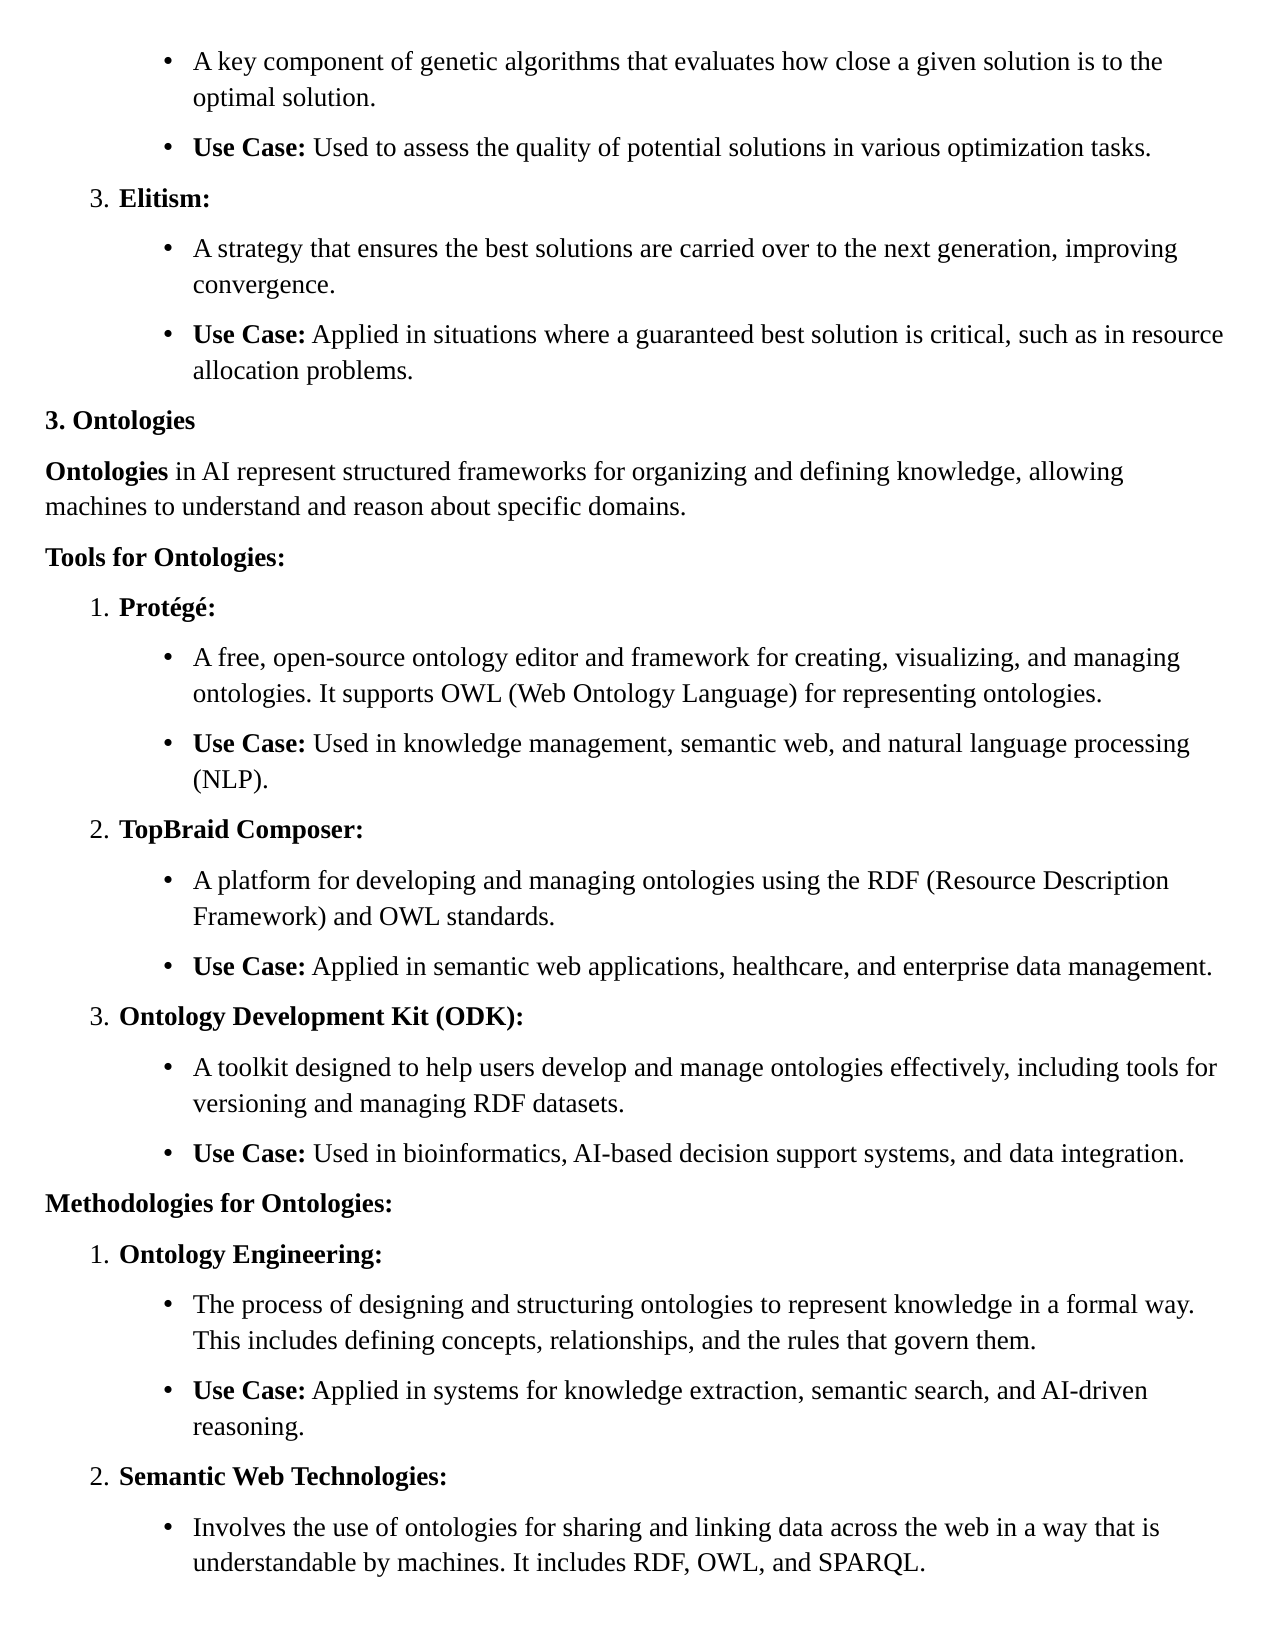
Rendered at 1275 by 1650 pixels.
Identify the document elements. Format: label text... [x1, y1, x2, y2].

list Semantic Web Technologies: [89, 1460, 1230, 1492]
list Involves the use of ontologies for sharing and linking data across the web in a way that is understandable by machines. It includes RDF, OWL, and SPARQL. [163, 1511, 1230, 1578]
list The process of designing and structuring ontologies to represent knowledge in a formal way. This includes defining concepts, relationships, and the rules that govern them. [163, 1288, 1230, 1355]
list Use Case: Applied in situations where a guaranteed best solution is critical, such as in resource allocation problems. [163, 318, 1230, 385]
list TopBraid Composer: [89, 813, 1230, 845]
subtitle Tools for Ontologies: [45, 541, 1230, 572]
list Elitism: [89, 182, 1230, 213]
list Use Case: Used in knowledge management, semantic web, and natural language processing (NLP). [163, 727, 1230, 794]
text Ontologies in AI represent structured frameworks for organizing and defining knowledge, allowing machines to understand and reason about specific domains. [45, 454, 1230, 521]
list Use Case: Applied in semantic web applications, healthcare, and enterprise data management. [163, 950, 1230, 981]
list A toolkit designed to help users develop and manage ontologies effectively, including tools for versioning and managing RDF datasets. [163, 1051, 1230, 1118]
list Use Case: Used in bioinformatics, AI-based decision support systems, and data integration. [163, 1137, 1230, 1168]
list A platform for developing and managing ontologies using the RDF (Resource Description Framework) and OWL standards. [163, 864, 1230, 931]
list Use Case: Used to assess the quality of potential solutions in various optimization tasks. [163, 131, 1230, 162]
list A strategy that ensures the best solutions are carried over to the next generation, improving convergence. [163, 232, 1230, 299]
list Protégé: [89, 591, 1230, 622]
list Ontology Engineering: [89, 1238, 1230, 1269]
subtitle 3. Ontologies [45, 404, 1230, 435]
subtitle Methodologies for Ontologies: [45, 1187, 1230, 1219]
list A free, open-source ontology editor and framework for creating, visualizing, and managing ontologies. It supports OWL (Web Ontology Language) for representing ontologies. [163, 641, 1230, 708]
list A key component of genetic algorithms that evaluates how close a given solution is to the optimal solution. [163, 45, 1230, 112]
list Use Case: Applied in systems for knowledge extraction, semantic search, and AI-driven reasoning. [163, 1374, 1230, 1441]
list Ontology Development Kit (ODK): [89, 1001, 1230, 1032]
